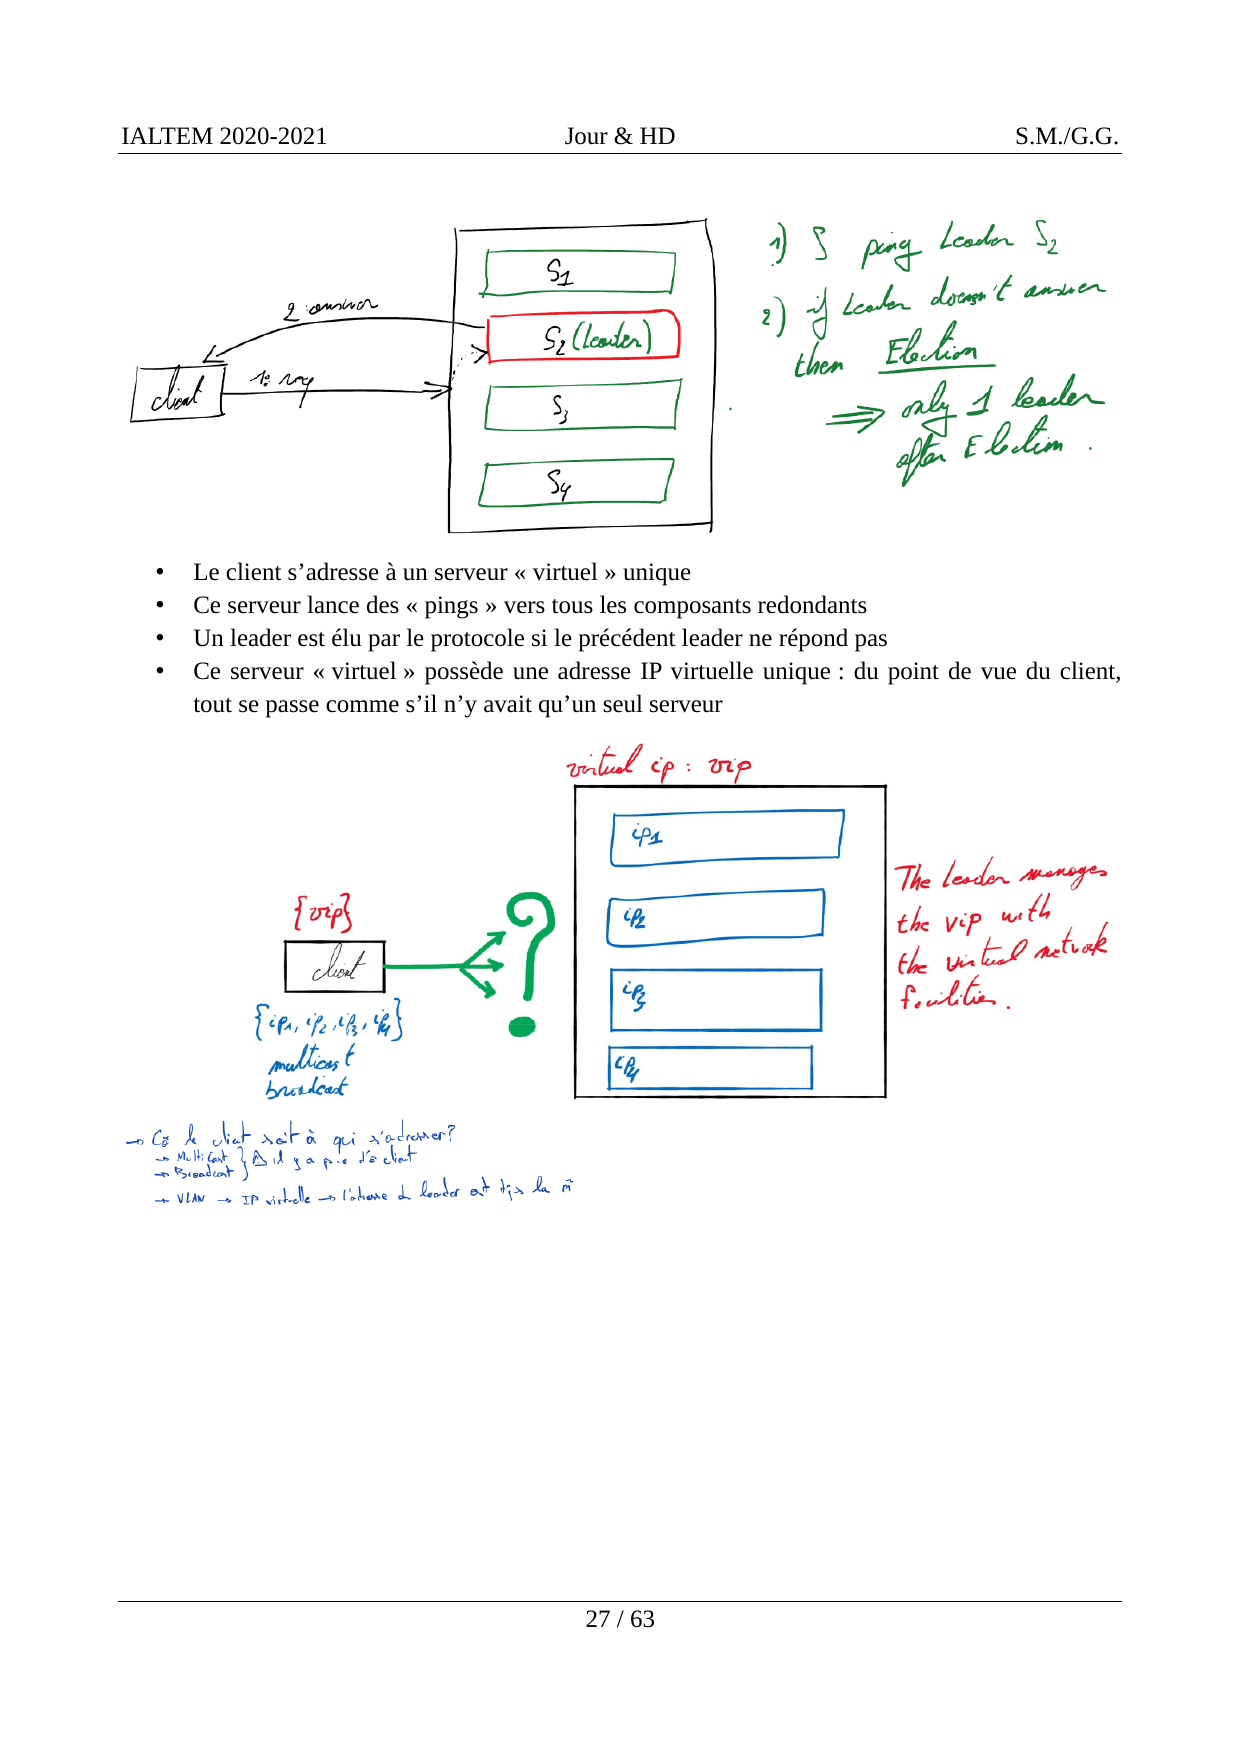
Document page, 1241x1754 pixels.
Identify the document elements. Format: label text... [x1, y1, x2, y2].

list Le client s’adresse à un serveur « virtuel » unique [156, 558, 1122, 586]
picture [118, 182, 1123, 558]
picture [118, 737, 1123, 1209]
list Ce serveur « virtuel » possède une adresse IP virtuelle unique : du point de vue du client, tout se passe comme s’il n’y avait qu’un seul serveur [156, 656, 1122, 718]
list Ce serveur lance des « pings » vers tous les composants redondants [156, 590, 1122, 619]
list Un leader est élu par le protocole si le précédent leader ne répond pas [156, 623, 1122, 652]
